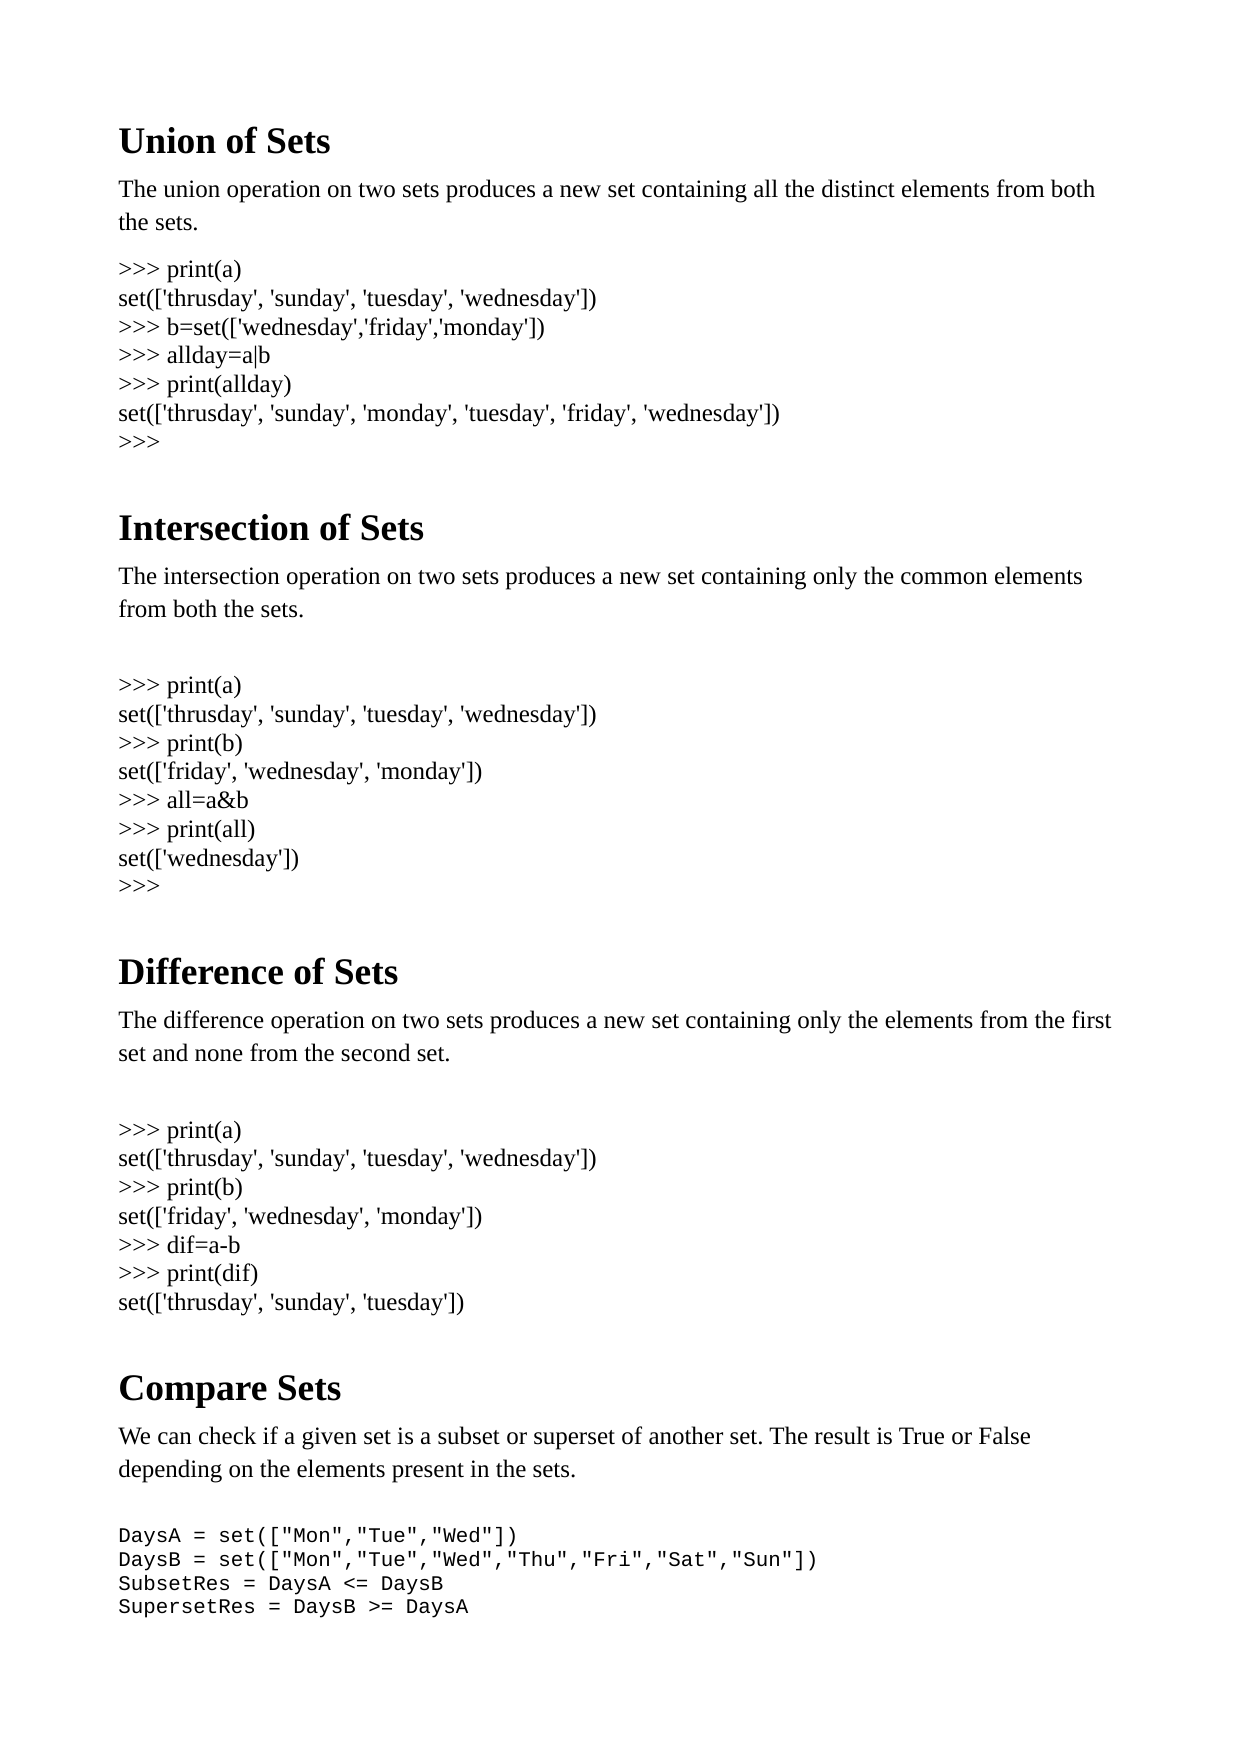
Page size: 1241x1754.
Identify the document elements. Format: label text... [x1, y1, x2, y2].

subtitle Difference of Sets [118, 950, 1122, 993]
text set(['thrusday', 'sunday', 'tuesday', 'wednesday']) [118, 699, 1122, 728]
text set(['thrusday', 'sunday', 'tuesday', 'wednesday']) [118, 283, 1122, 312]
text We can check if a given set is a subset or superset of another set. The result is True or False depending on the elements present in the sets. [118, 1421, 1122, 1483]
text set(['wednesday']) [118, 843, 1122, 871]
text >>> allday=a|b [118, 341, 1122, 369]
text >>> print(dif) [118, 1258, 1122, 1287]
subtitle Compare Sets [118, 1366, 1122, 1409]
text >>> [118, 427, 1122, 456]
text set(['thrusday', 'sunday', 'tuesday', 'wednesday']) [118, 1143, 1122, 1172]
text >>> print(b) [118, 1172, 1122, 1201]
subtitle Union of Sets [118, 118, 1122, 161]
text >>> print(allday) [118, 369, 1122, 398]
text SupersetRes = DaysB >= DaysA [118, 1596, 1122, 1620]
text set(['friday', 'wednesday', 'monday']) [118, 1201, 1122, 1230]
text >>> all=a&b [118, 785, 1122, 814]
text >>> print(a) [118, 254, 1122, 283]
text >>> print(b) [118, 728, 1122, 756]
text SubsetRes = DaysA <= DaysB [118, 1573, 1122, 1596]
text >>> print(all) [118, 814, 1122, 843]
text >>> print(a) [118, 670, 1122, 699]
text The union operation on two sets produces a new set containing all the distinct elements from both the sets. [118, 174, 1122, 236]
text >>> dif=a-b [118, 1230, 1122, 1258]
text DaysB = set(["Mon","Tue","Wed","Thu","Fri","Sat","Sun"]) [118, 1549, 1122, 1573]
text set(['thrusday', 'sunday', 'tuesday']) [118, 1287, 1122, 1316]
text set(['thrusday', 'sunday', 'monday', 'tuesday', 'friday', 'wednesday']) [118, 398, 1122, 427]
text set(['friday', 'wednesday', 'monday']) [118, 756, 1122, 785]
text The intersection operation on two sets produces a new set containing only the common elements from both the sets. [118, 561, 1122, 623]
text >>> print(a) [118, 1115, 1122, 1143]
text The difference operation on two sets produces a new set containing only the elements from the first set and none from the second set. [118, 1005, 1122, 1067]
text >>> [118, 871, 1122, 900]
text >>> b=set(['wednesday','friday','monday']) [118, 312, 1122, 341]
text DaysA = set(["Mon","Tue","Wed"]) [118, 1526, 1122, 1549]
subtitle Intersection of Sets [118, 505, 1122, 548]
